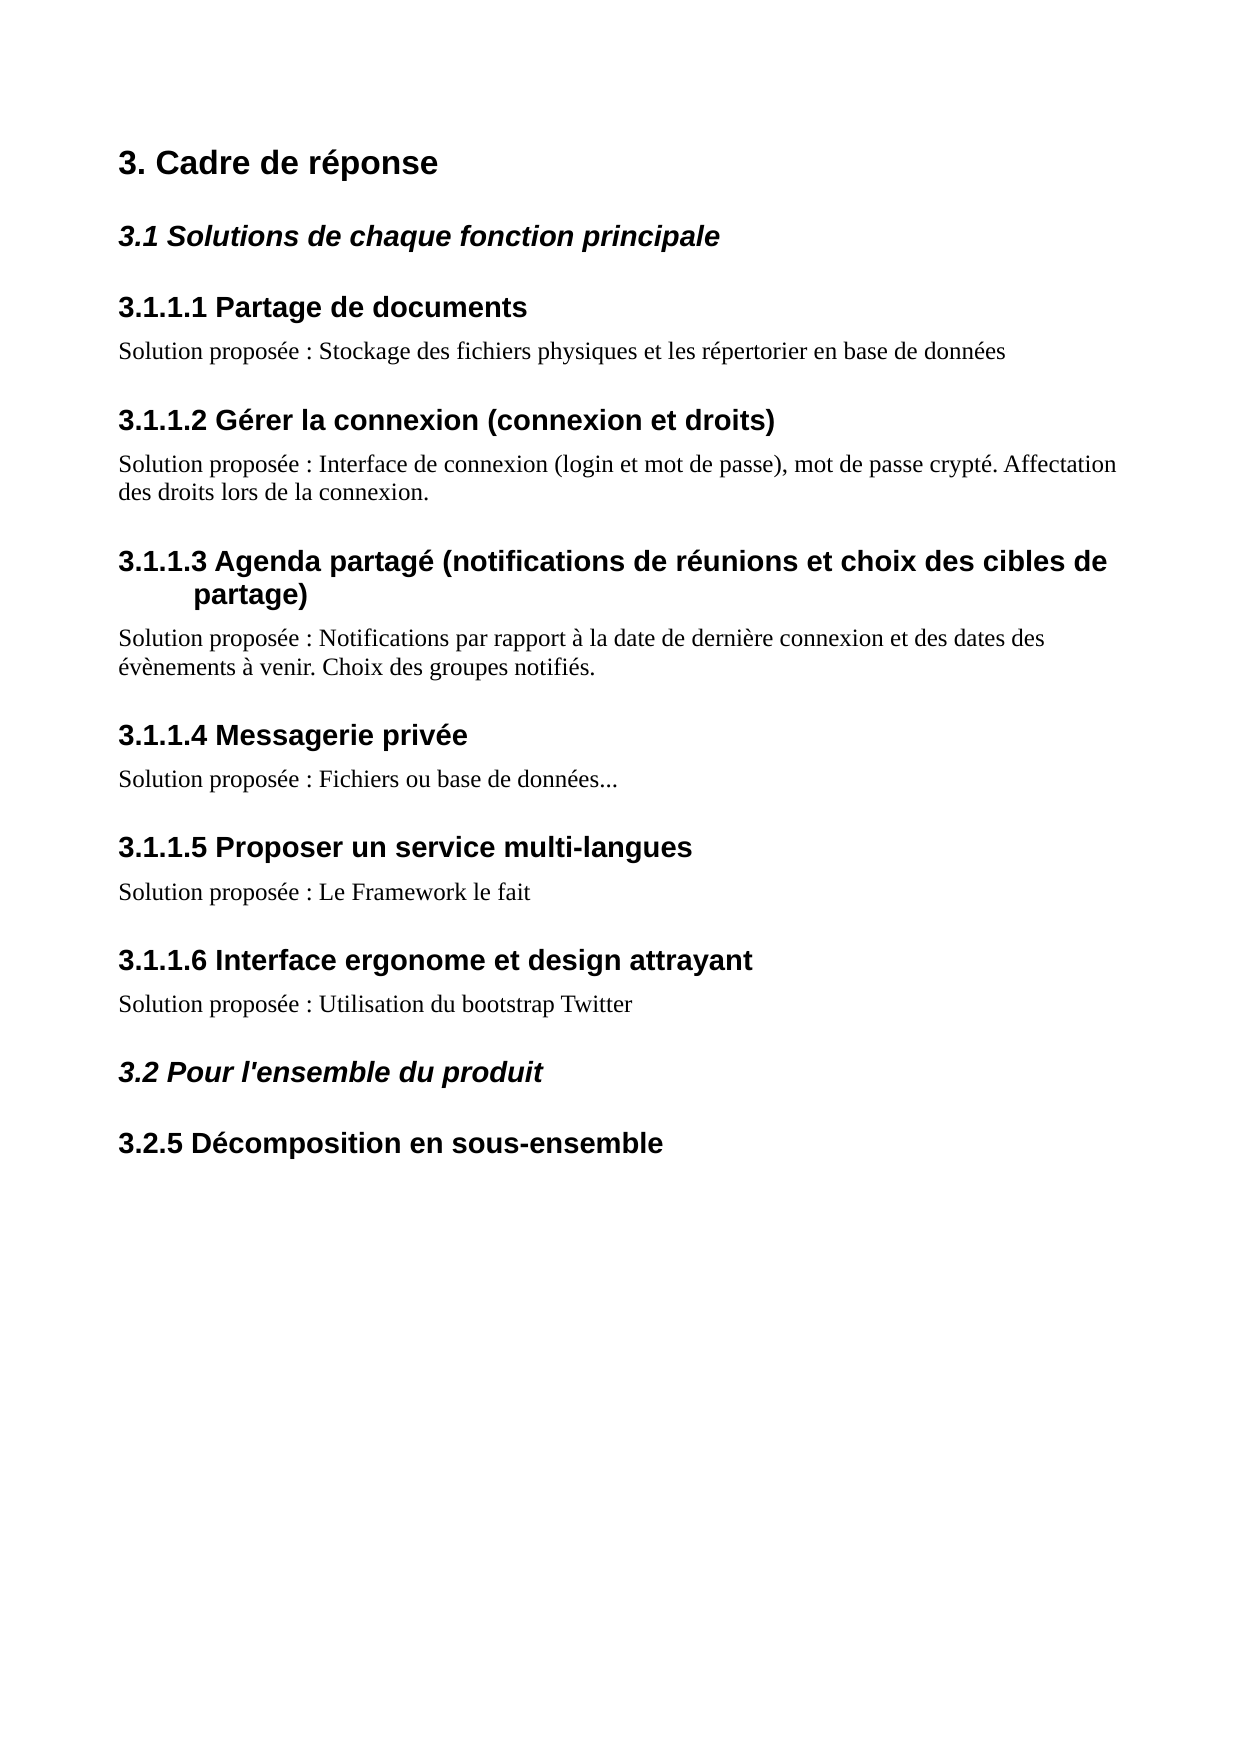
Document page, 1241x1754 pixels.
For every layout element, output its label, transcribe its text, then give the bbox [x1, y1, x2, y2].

text Solution proposée : Notifications par rapport à la date de dernière connexion et des dates des évènements à venir. Choix des groupes notifiés. [118, 623, 1122, 681]
subtitle 3.1.1.6 Interface ergonome et design attrayant [118, 943, 1122, 976]
text Solution proposée : Stockage des fichiers physiques et les répertorier en base de données [118, 336, 1122, 365]
text Solution proposée : Fichiers ou base de données... [118, 764, 1122, 793]
subtitle 3.2.5 Décomposition en sous-ensemble [118, 1126, 1122, 1160]
text Solution proposée : Interface de connexion (login et mot de passe), mot de passe crypté. Affectation des droits lors de la connexion. [118, 449, 1122, 506]
subtitle 3.1.1.3 Agenda partagé (notifications de réunions et choix des cibles de partage) [118, 544, 1122, 611]
text Solution proposée : Utilisation du bootstrap Twitter [118, 989, 1122, 1018]
subtitle 3.1.1.2 Gérer la connexion (connexion et droits) [118, 403, 1122, 436]
subtitle 3.1.1.5 Proposer un service multi-langues [118, 831, 1122, 864]
subtitle 3.1.1.4 Messagerie privée [118, 718, 1122, 752]
subtitle 3.1 Solutions de chaque fonction principale [118, 219, 1122, 253]
subtitle 3.1.1.1 Partage de documents [118, 290, 1122, 324]
subtitle 3. Cadre de réponse [118, 143, 1122, 182]
text Solution proposée : Le Framework le fait [118, 877, 1122, 905]
subtitle 3.2 Pour l'ensemble du produit [118, 1055, 1122, 1089]
